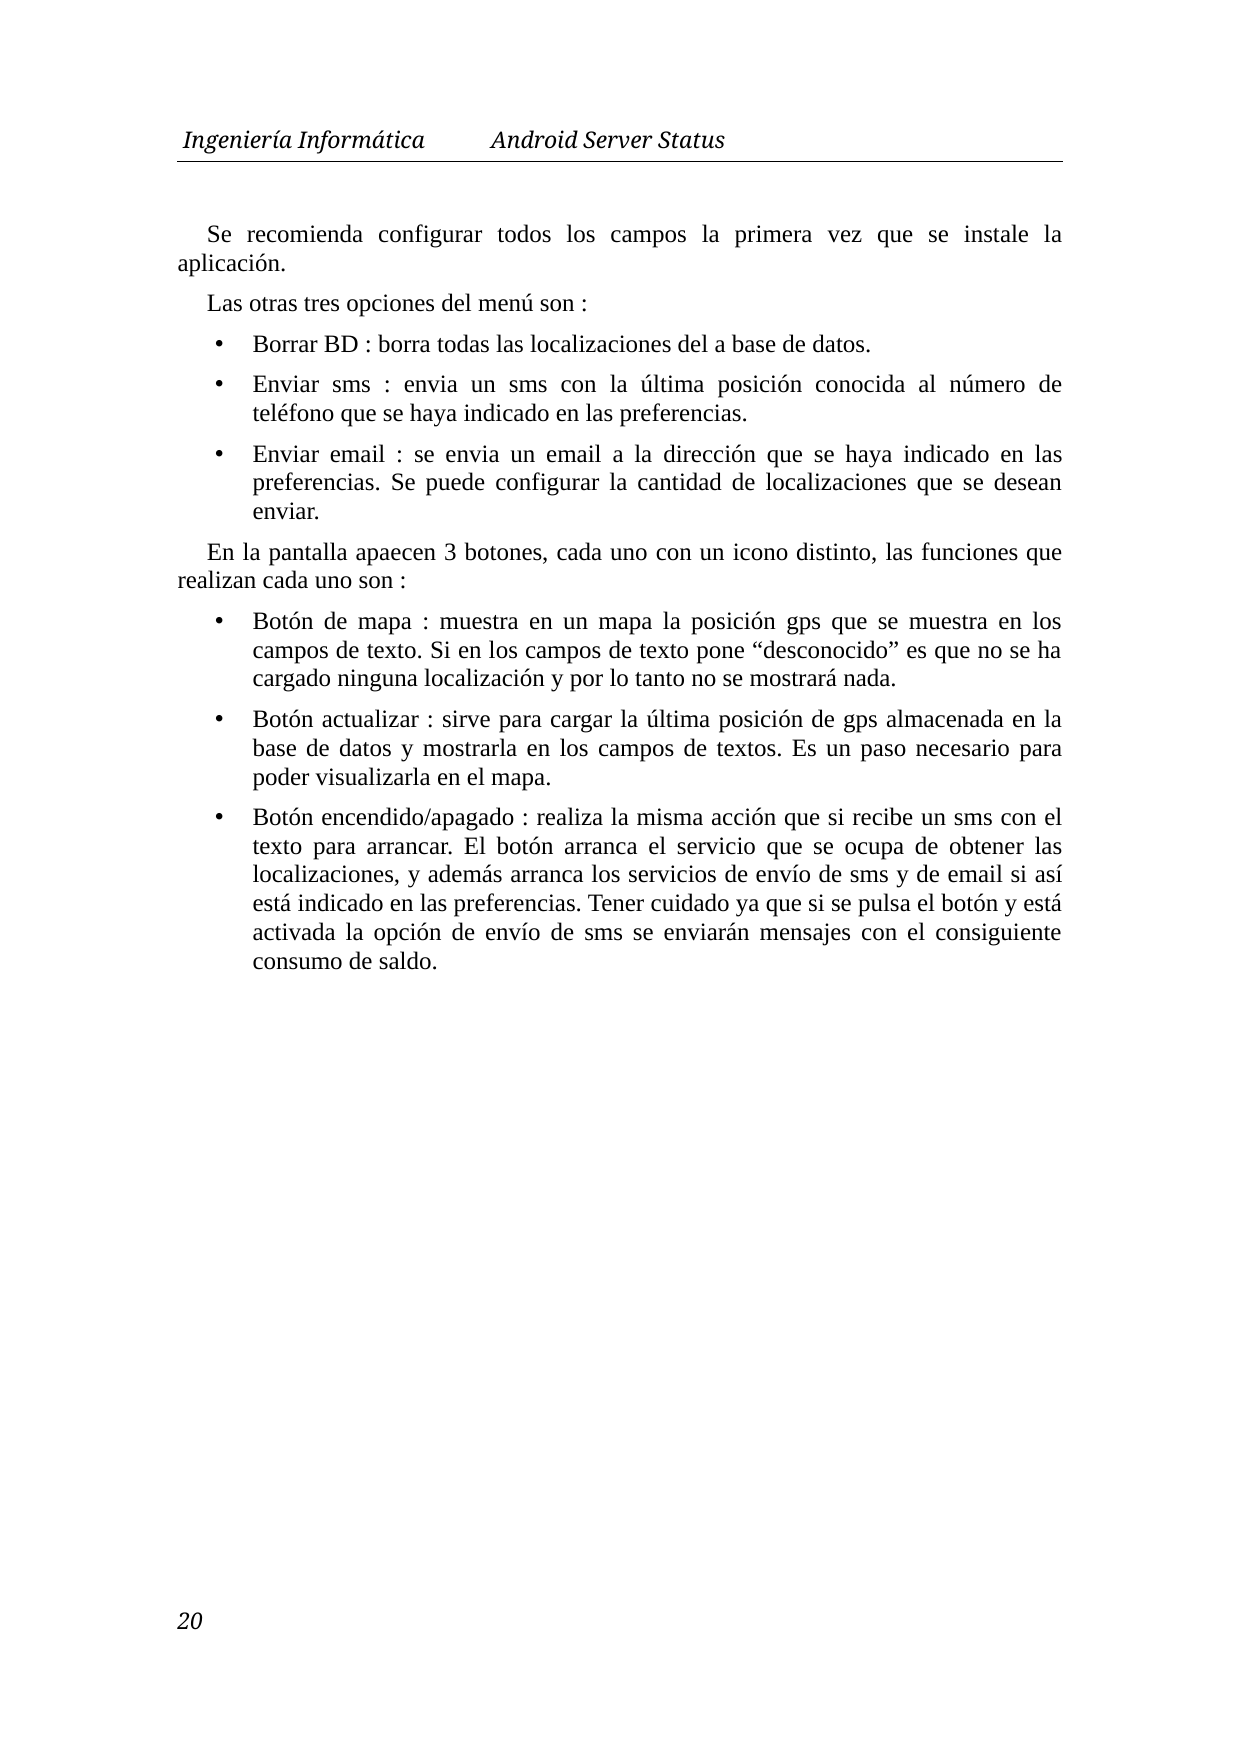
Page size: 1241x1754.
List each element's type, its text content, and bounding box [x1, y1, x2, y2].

list Botón actualizar : sirve para cargar la última posición de gps almacenada en la base de datos y mostrarla en los campos de textos. Es un paso necesario para poder visualizarla en el mapa. [215, 704, 1063, 790]
list Enviar sms : envia un sms con la última posición conocida al número de teléfono que se haya indicado en las preferencias. [215, 369, 1063, 427]
list Enviar email : se envia un email a la dirección que se haya indicado en las preferencias. Se puede configurar la cantidad de localizaciones que se desean enviar. [215, 439, 1063, 525]
list Botón de mapa : muestra en un mapa la posición gps que se muestra en los campos de texto. Si en los campos de texto pone “desconocido” es que no se ha cargado ninguna localización y por lo tanto no se mostrará nada. [215, 606, 1063, 692]
list Borrar BD : borra todas las localizaciones del a base de datos. [215, 329, 1063, 358]
text En la pantalla apaecen 3 botones, cada uno con un icono distinto, las funciones que realizan cada uno son : [177, 537, 1063, 594]
text Se recomienda configurar todos los campos la primera vez que se instale la aplicación. [177, 219, 1063, 277]
text Las otras tres opciones del menú son : [177, 288, 1063, 317]
list Botón encendido/apagado : realiza la misma acción que si recibe un sms con el texto para arrancar. El botón arranca el servicio que se ocupa de obtener las localizaciones, y además arranca los servicios de envío de sms y de email si así está indicado en las preferencias. Tener cuidado ya que si se pulsa el botón y está activada la opción de envío de sms se enviarán mensajes con el consiguiente consumo de saldo. [215, 802, 1063, 974]
